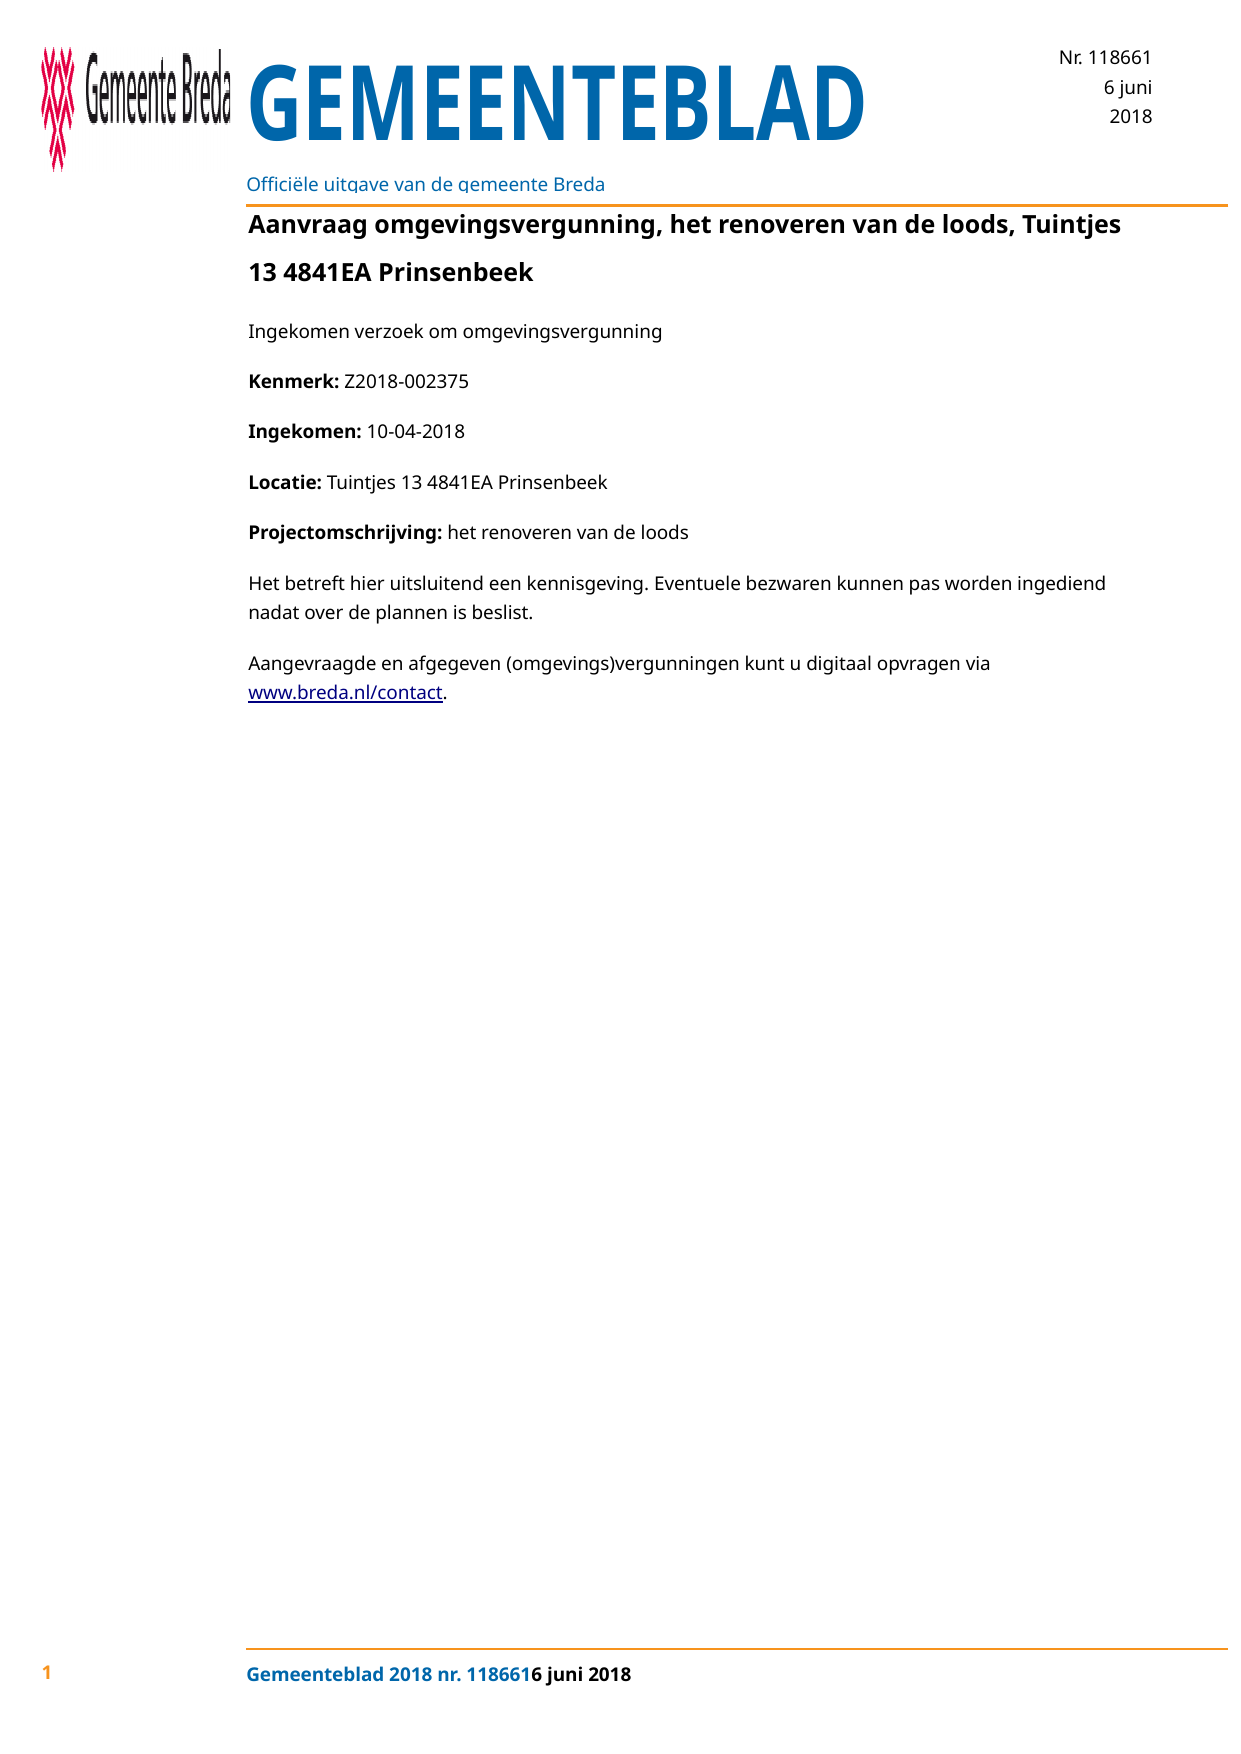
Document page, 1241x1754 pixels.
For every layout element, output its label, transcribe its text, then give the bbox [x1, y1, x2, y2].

text Ingekomen verzoek om omgevingsvergunning [248, 318, 1152, 344]
text Het betreft hier uitsluitend een kennisgeving. Eventuele bezwaren kunnen pas worden ingediend nadat over de plannen is beslist. [248, 570, 1152, 625]
text Aanvraag omgevingsvergunning, het renoveren van de loods, Tuintjes 13 4841EA Prinsenbeek [248, 207, 1152, 288]
text Locatie: Tuintjes 13 4841EA Prinsenbeek [248, 469, 1152, 495]
text Kenmerk: Z2018-002375 [248, 368, 1152, 394]
text Ingekomen: 10-04-2018 [248, 419, 1152, 444]
text Aangevraagde en afgegeven (omgevings)vergunningen kunt u digitaal opvragen via www.breda.nl/contact. [248, 650, 1152, 705]
text Projectomschrijving: het renoveren van de loods [248, 519, 1152, 545]
picture [41, 47, 231, 172]
